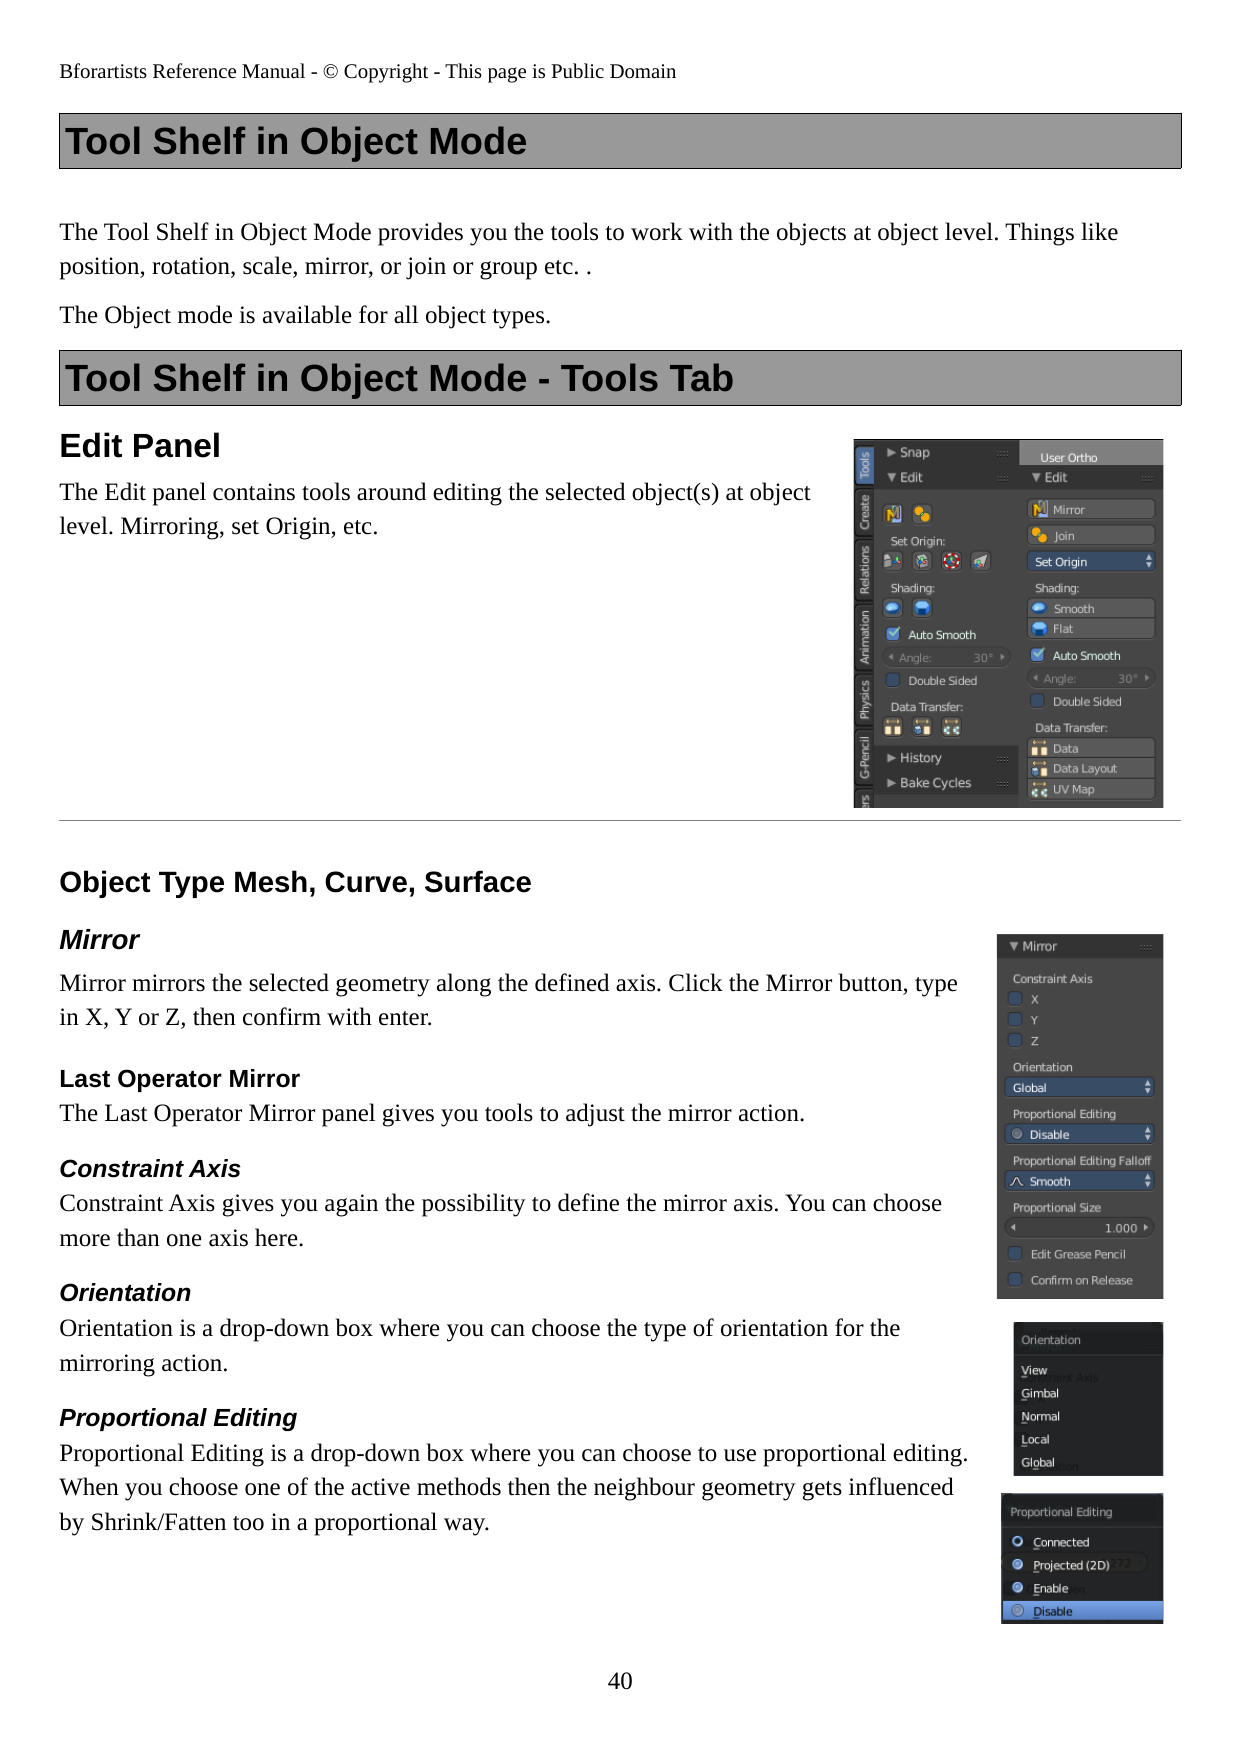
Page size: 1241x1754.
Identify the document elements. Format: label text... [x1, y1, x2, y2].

subtitle Edit Panel [59, 426, 1181, 464]
subtitle [1164, 1154, 1181, 1182]
subtitle Proportional Editing [59, 1403, 1013, 1431]
text The Object mode is available for all object types. [59, 301, 1181, 329]
text Proportional Editing is a drop-down box where you can choose to use proportional editing. When you choose one of the active methods then the neighbour geometry gets influenced by Shrink/Fatten too in a proportional way. [59, 1438, 1181, 1535]
text Orientation is a drop-down box where you can choose the type of orientation for the mirroring action. [59, 1313, 1181, 1376]
picture [996, 934, 1164, 1299]
text The Edit panel contains tools around editing the selected object(s) at object level. Mirroring, set Origin, etc. [59, 477, 853, 540]
text Constraint Axis gives you again the possibility to define the mirror axis. You can choose more than one axis here. [59, 1188, 996, 1252]
picture [1001, 1493, 1164, 1624]
subtitle Mirror [59, 923, 1181, 955]
table_header Tool Shelf in Object Mode - Tools Tab [60, 351, 1181, 405]
subtitle Object Type Mesh, Curve, Surface [59, 864, 1181, 898]
picture [1013, 1322, 1164, 1476]
text Mirror mirrors the selected geometry along the defined axis. Click the Mirror button, type in X, Y or Z, then confirm with enter. [59, 968, 996, 1031]
subtitle Last Operator Mirror [59, 1064, 996, 1092]
table_header Tool Shelf in Object Mode [60, 114, 1181, 168]
subtitle [1164, 1403, 1181, 1431]
text The Last Operator Mirror panel gives you tools to adjust the mirror action. [59, 1098, 996, 1127]
subtitle Constraint Axis [59, 1154, 996, 1182]
picture [853, 439, 1164, 808]
subtitle [1164, 1064, 1181, 1092]
text The Tool Shelf in Object Mode provides you the tools to work with the objects at object level. Things like position, rotation, scale, mirror, or join or group etc. . [59, 217, 1181, 280]
subtitle Orientation [59, 1278, 1181, 1307]
